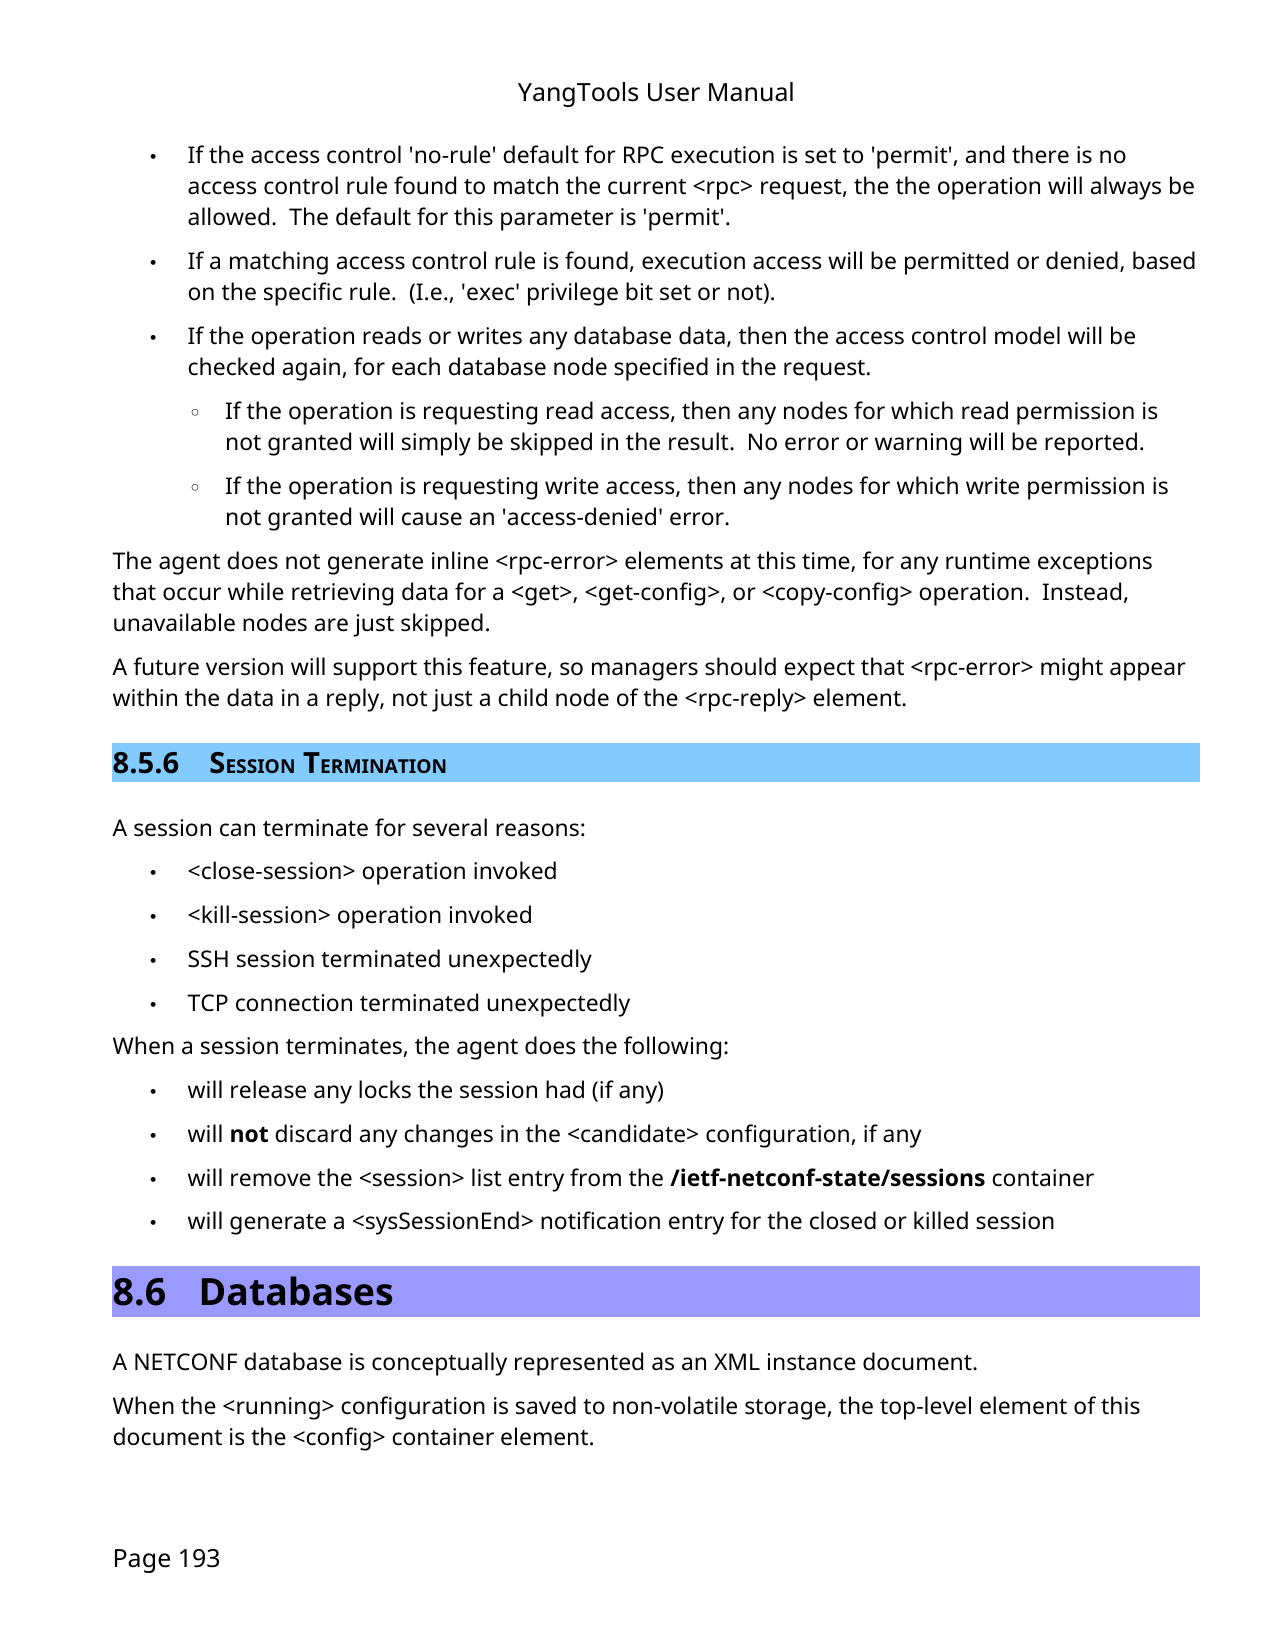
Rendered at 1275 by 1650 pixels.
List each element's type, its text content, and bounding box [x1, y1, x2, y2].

list SSH session terminated unexpectedly [150, 943, 1200, 974]
list TCP connection terminated unexpectedly [150, 987, 1200, 1018]
text The agent does not generate inline <rpc-error> elements at this time, for any runtime exceptions that occur while retrieving data for a <get>, <get-config>, or <copy-config> operation. Instead, unavailable nodes are just skipped. [112, 545, 1200, 638]
text When a session terminates, the agent does the following: [112, 1030, 1200, 1062]
list If a matching access control rule is found, execution access will be permitted or denied, based on the specific rule. (I.e., 'exec' privilege bit set or not). [150, 245, 1200, 307]
list will release any locks the session had (if any) [150, 1074, 1200, 1105]
list <close-session> operation invoked [150, 855, 1200, 887]
list will generate a <sysSessionEnd> notification entry for the closed or killed session [150, 1205, 1200, 1237]
list will not discard any changes in the <candidate> configuration, if any [150, 1118, 1200, 1149]
list <kill-session> operation invoked [150, 899, 1200, 930]
text A NETCONF database is conceptually represented as an XML instance document. [112, 1346, 1200, 1377]
text A future version will support this feature, so managers should expect that <rpc-error> might appear within the data in a reply, not just a child node of the <rpc-reply> element. [112, 651, 1200, 713]
list If the operation reads or writes any database data, then the access control model will be checked again, for each database node specified in the request. [150, 320, 1200, 382]
list If the operation is requesting read access, then any nodes for which read permission is not granted will simply be skipped in the result. No error or warning will be reported. [187, 395, 1200, 457]
subtitle Databases [112, 1266, 1200, 1317]
text A session can terminate for several reasons: [112, 812, 1200, 843]
list If the operation is requesting write access, then any nodes for which write permission is not granted will cause an 'access-denied' error. [187, 470, 1200, 532]
list If the access control 'no-rule' default for RPC execution is set to 'permit', and there is no access control rule found to match the current <rpc> request, the the operation will always be allowed. The default for this parameter is 'permit'. [150, 138, 1200, 232]
list will remove the <session> list entry from the /ietf-netconf-state/sessions container [150, 1162, 1200, 1193]
text When the <running> configuration is saved to non-volatile storage, the top-level element of this document is the <config> container element. [112, 1390, 1200, 1452]
subtitle Session Termination [112, 743, 1200, 782]
